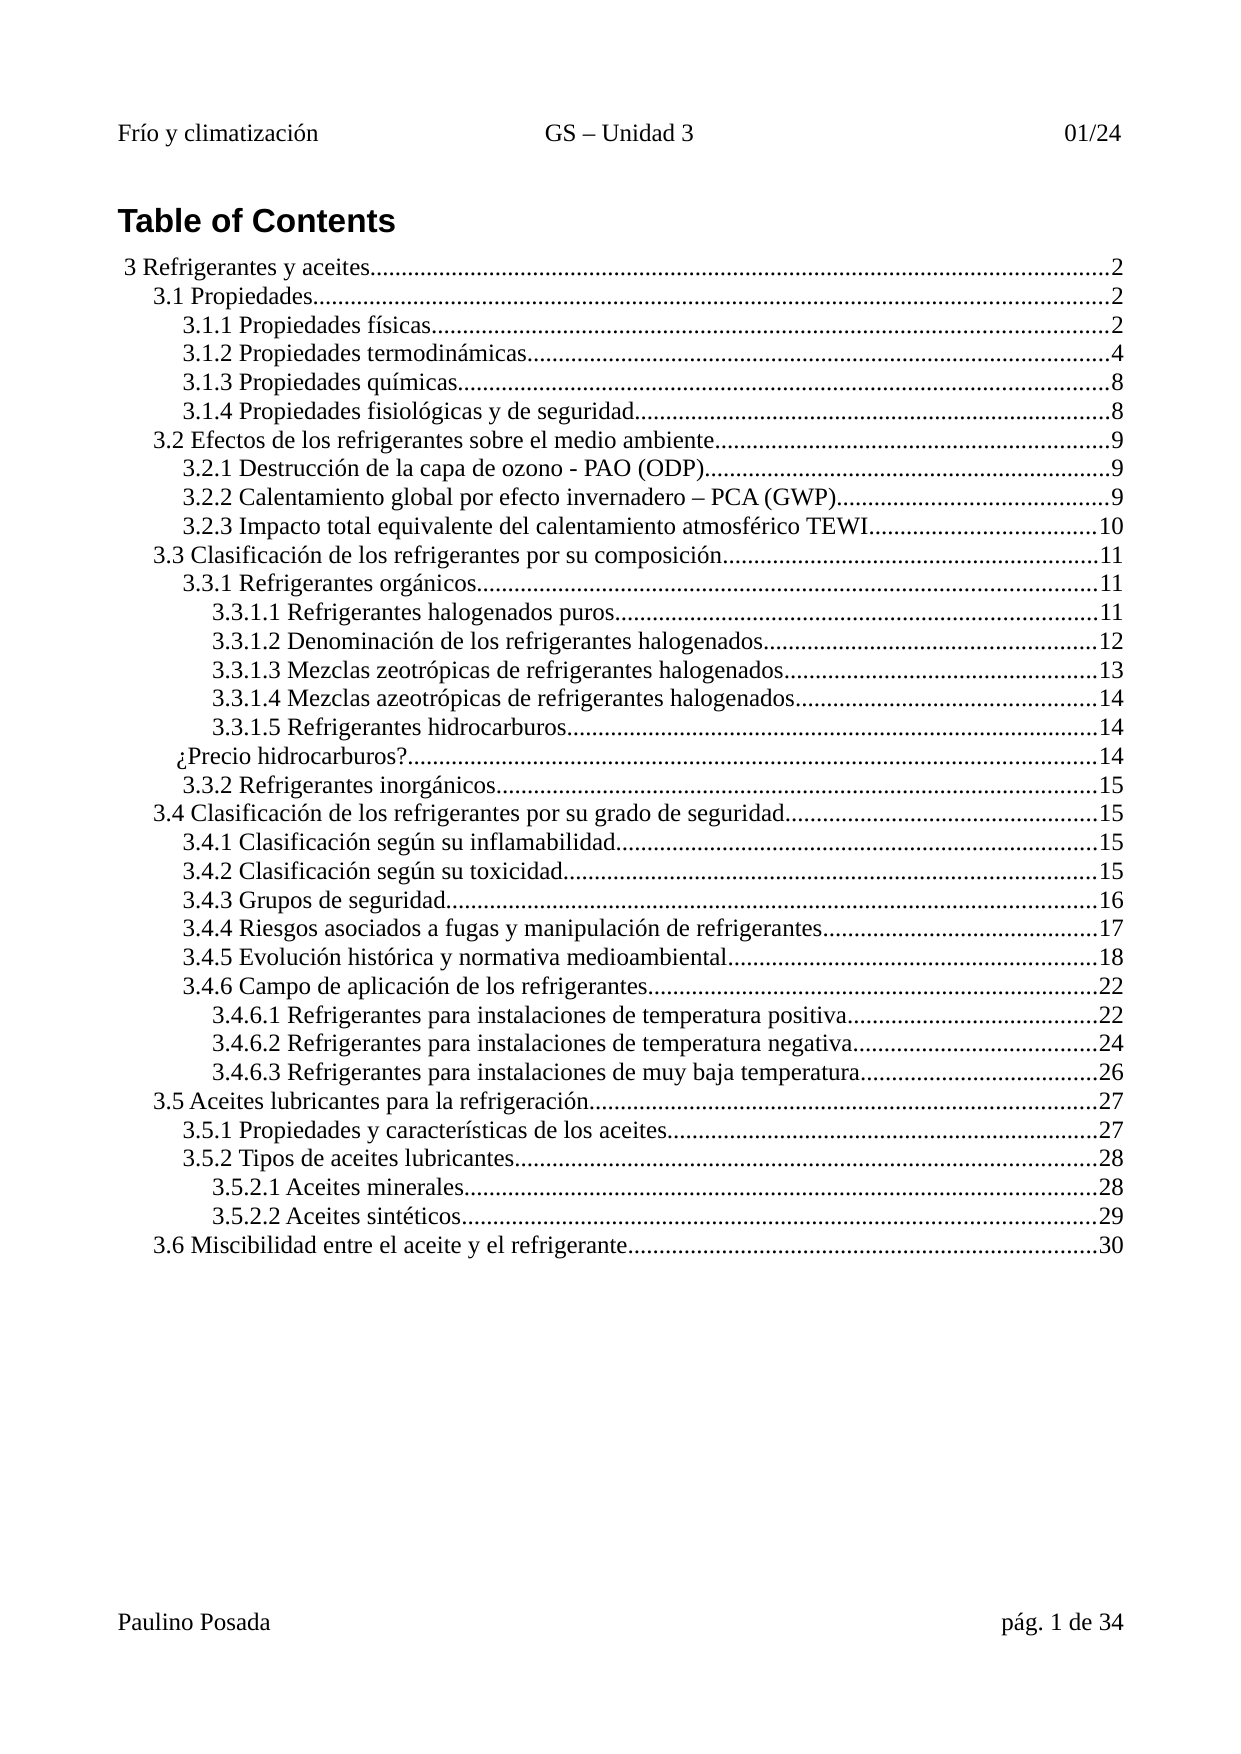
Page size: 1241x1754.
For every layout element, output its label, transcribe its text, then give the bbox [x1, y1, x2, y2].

text 3.3.1.3 Mezclas zeotrópicas de refrigerantes halogenados 13 [206, 655, 1123, 683]
text 3.3.1 Refrigerantes orgánicos 11 [176, 568, 1123, 597]
text 3.2.2 Calentamiento global por efecto invernadero – PCA (GWP) 9 [176, 482, 1123, 511]
text 3.3.1.5 Refrigerantes hidrocarburos 14 [206, 712, 1123, 741]
text 3.4.6 Campo de aplicación de los refrigerantes 22 [176, 971, 1123, 1000]
text 3.4.6.2 Refrigerantes para instalaciones de temperatura negativa 24 [206, 1028, 1123, 1057]
text ¿Precio hidrocarburos? 14 [176, 741, 1123, 770]
text 3.5 Aceites lubricantes para la refrigeración 27 [147, 1086, 1123, 1115]
text 3.4.6.1 Refrigerantes para instalaciones de temperatura positiva 22 [206, 1000, 1123, 1028]
text 3.1 Propiedades 2 [147, 281, 1123, 310]
text 3.4 Clasificación de los refrigerantes por su grado de seguridad 15 [147, 798, 1123, 827]
text 3.1.3 Propiedades químicas 8 [176, 367, 1123, 396]
text 3.2 Efectos de los refrigerantes sobre el medio ambiente 9 [147, 425, 1123, 453]
text 3.5.2.2 Aceites sintéticos 29 [206, 1201, 1123, 1230]
text 3.4.3 Grupos de seguridad 16 [176, 885, 1123, 913]
text 3.5.2 Tipos de aceites lubricantes 28 [176, 1143, 1123, 1172]
subtitle Table of Contents [117, 201, 1123, 240]
text 3.1.2 Propiedades termodinámicas 4 [176, 338, 1123, 367]
text 3.4.1 Clasificación según su inflamabilidad 15 [176, 827, 1123, 856]
text 3.1.1 Propiedades físicas 2 [176, 310, 1123, 338]
text 3.1.4 Propiedades fisiológicas y de seguridad 8 [176, 396, 1123, 425]
text 3.4.4 Riesgos asociados a fugas y manipulación de refrigerantes 17 [176, 913, 1123, 942]
text 3 Refrigerantes y aceites 2 [117, 252, 1123, 281]
text 3.5.2.1 Aceites minerales 28 [206, 1172, 1123, 1201]
text 3.4.2 Clasificación según su toxicidad 15 [176, 856, 1123, 885]
text 3.3.1.4 Mezclas azeotrópicas de refrigerantes halogenados 14 [206, 683, 1123, 712]
text 3.5.1 Propiedades y características de los aceites 27 [176, 1115, 1123, 1143]
text 3.3 Clasificación de los refrigerantes por su composición 11 [147, 540, 1123, 568]
text 3.3.1.2 Denominación de los refrigerantes halogenados 12 [206, 626, 1123, 655]
text 3.2.1 Destrucción de la capa de ozono - PAO (ODP) 9 [176, 453, 1123, 482]
text 3.3.2 Refrigerantes inorgánicos 15 [176, 770, 1123, 798]
text 3.4.5 Evolución histórica y normativa medioambiental 18 [176, 942, 1123, 971]
text 3.3.1.1 Refrigerantes halogenados puros 11 [206, 597, 1123, 626]
text 3.4.6.3 Refrigerantes para instalaciones de muy baja temperatura 26 [206, 1057, 1123, 1086]
text 3.2.3 Impacto total equivalente del calentamiento atmosférico TEWI 10 [176, 511, 1123, 540]
text 3.6 Miscibilidad entre el aceite y el refrigerante 30 [147, 1230, 1123, 1258]
